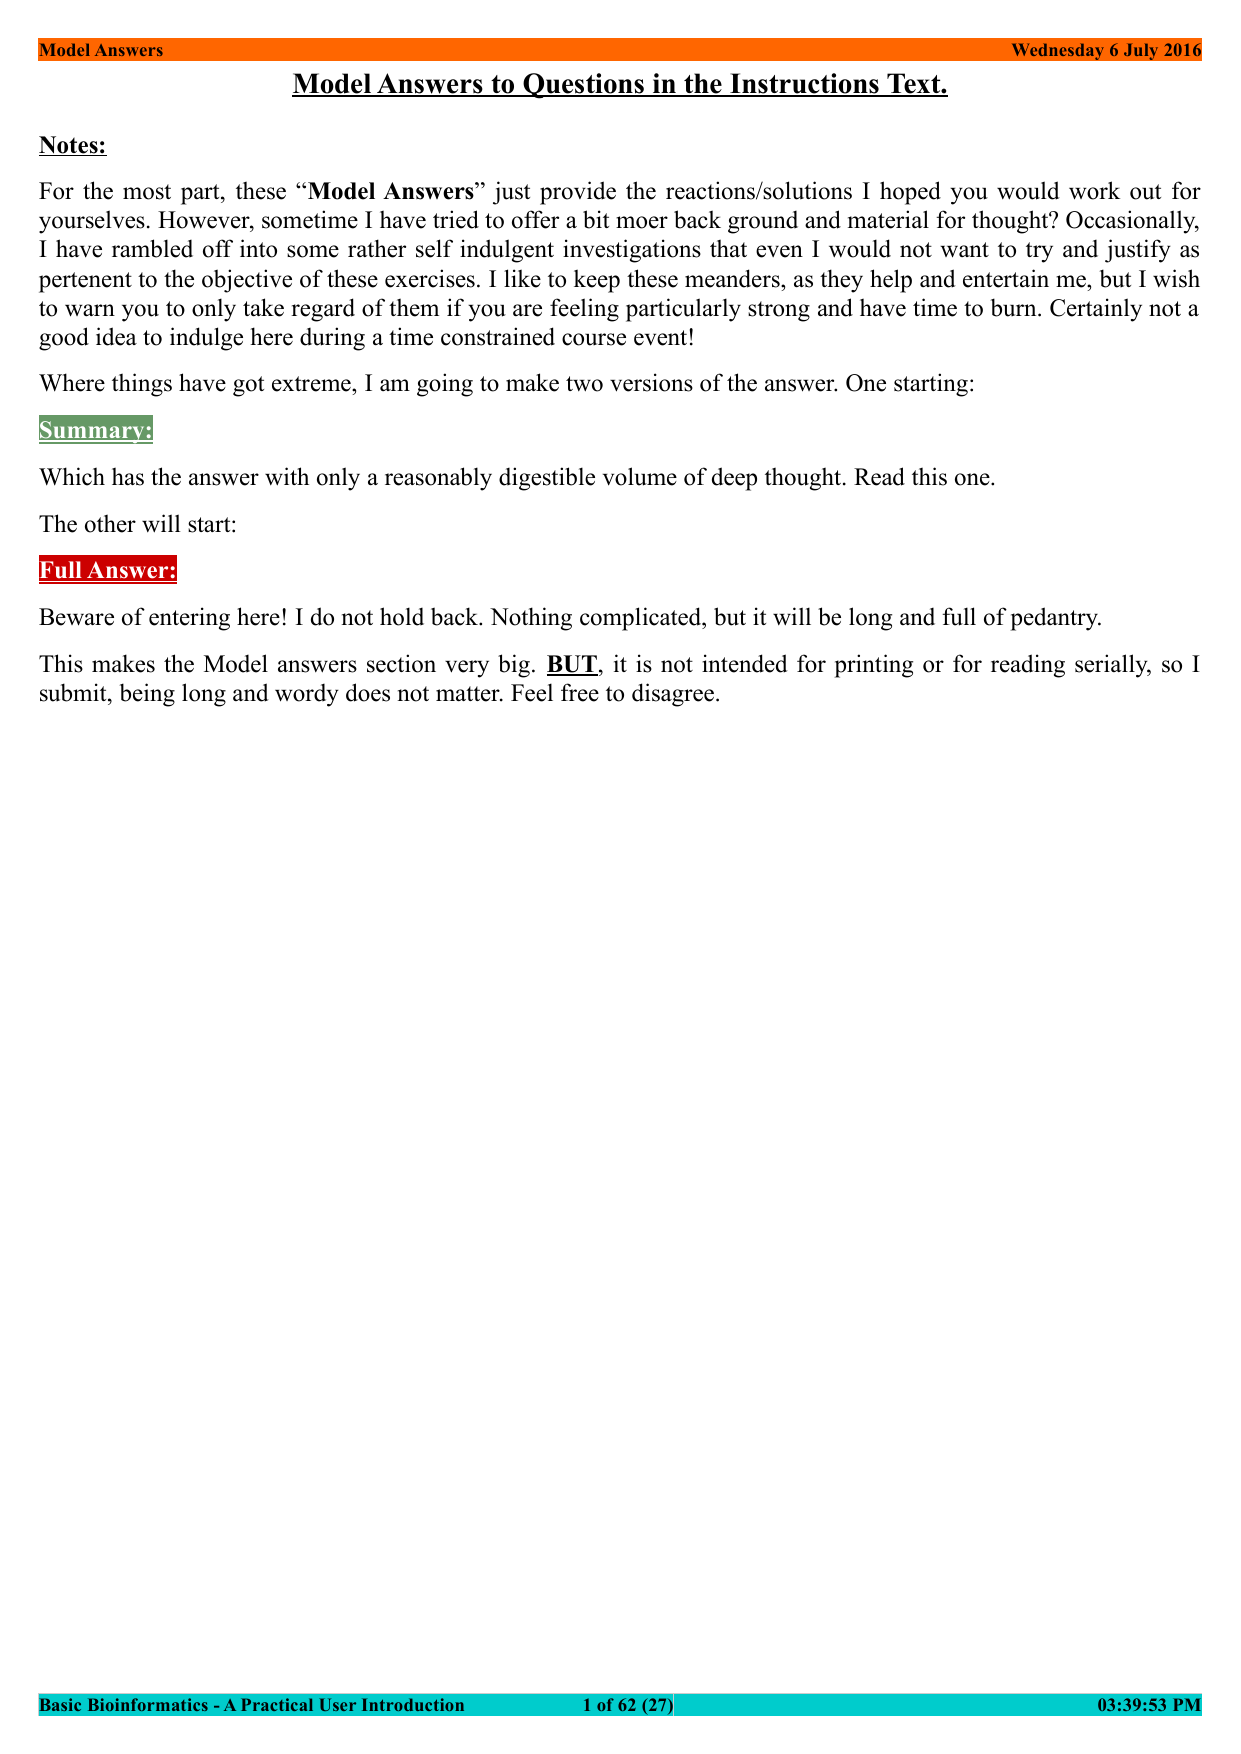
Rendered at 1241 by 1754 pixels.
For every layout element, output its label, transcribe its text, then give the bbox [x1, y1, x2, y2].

text Full Answer: [38, 555, 1202, 584]
text Model Answers to Questions in the Instructions Text. [38, 66, 1202, 100]
text Which has the answer with only a reasonably digestible volume of deep thought. Read this one. [38, 462, 1202, 491]
text Where things have got extreme, I am going to make two versions of the answer. One starting: [38, 368, 1202, 397]
text For the most part, these “Model Answers” just provide the reactions/solutions I hoped you would work out for yourselves. However, sometime I have tried to offer a bit moer back ground and material for thought? Occasionally, I have rambled off into some rather self indulgent investigations that even I would not want to try and justify as pertenent to the objective of these exercises. I like to keep these meanders, as they help and entertain me, but I wish to warn you to only take regard of them if you are feeling particularly strong and have time to burn. Certainly not a good idea to indulge here during a time constrained course event! [38, 176, 1202, 351]
text Summary: [38, 415, 1202, 444]
text Notes: [38, 129, 1202, 158]
text The other will start: [38, 509, 1202, 538]
text This makes the Model answers section very big. BUT, it is not intended for printing or for reading serially, so I submit, being long and wordy does not matter. Feel free to disagree. [38, 649, 1202, 707]
text Beware of entering here! I do not hold back. Nothing complicated, but it will be long and full of pedantry. [38, 602, 1202, 631]
